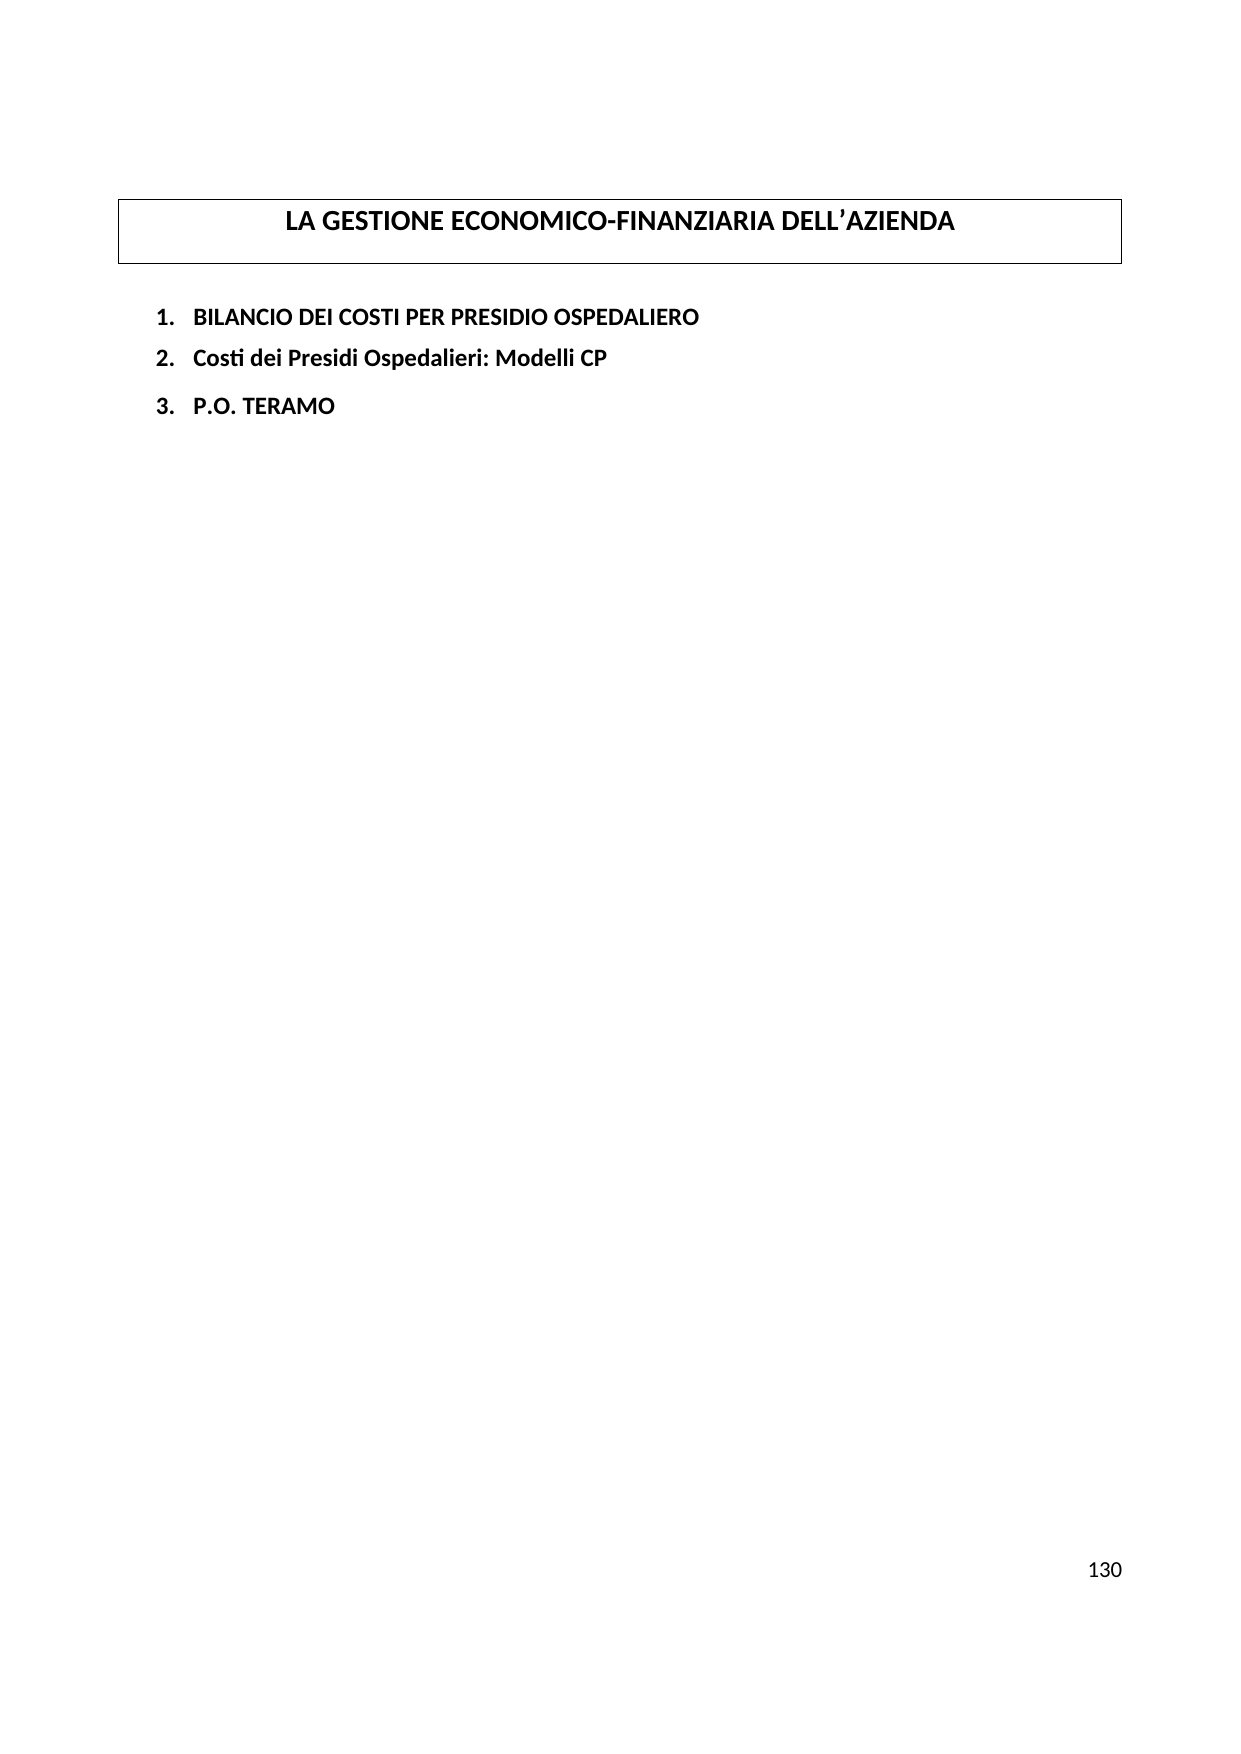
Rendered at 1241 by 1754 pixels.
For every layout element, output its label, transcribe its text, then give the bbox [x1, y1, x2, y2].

subtitle LA GESTIONE ECONOMICO-FINANZIARIA DELL’AZIENDA [119, 200, 1121, 263]
list Costi dei Presidi Ospedalieri: Modelli CP [156, 342, 1122, 373]
list BILANCIO DEI COSTI PER PRESIDIO OSPEDALIERO [156, 301, 1122, 332]
list P.O. TERAMO [156, 390, 1122, 421]
